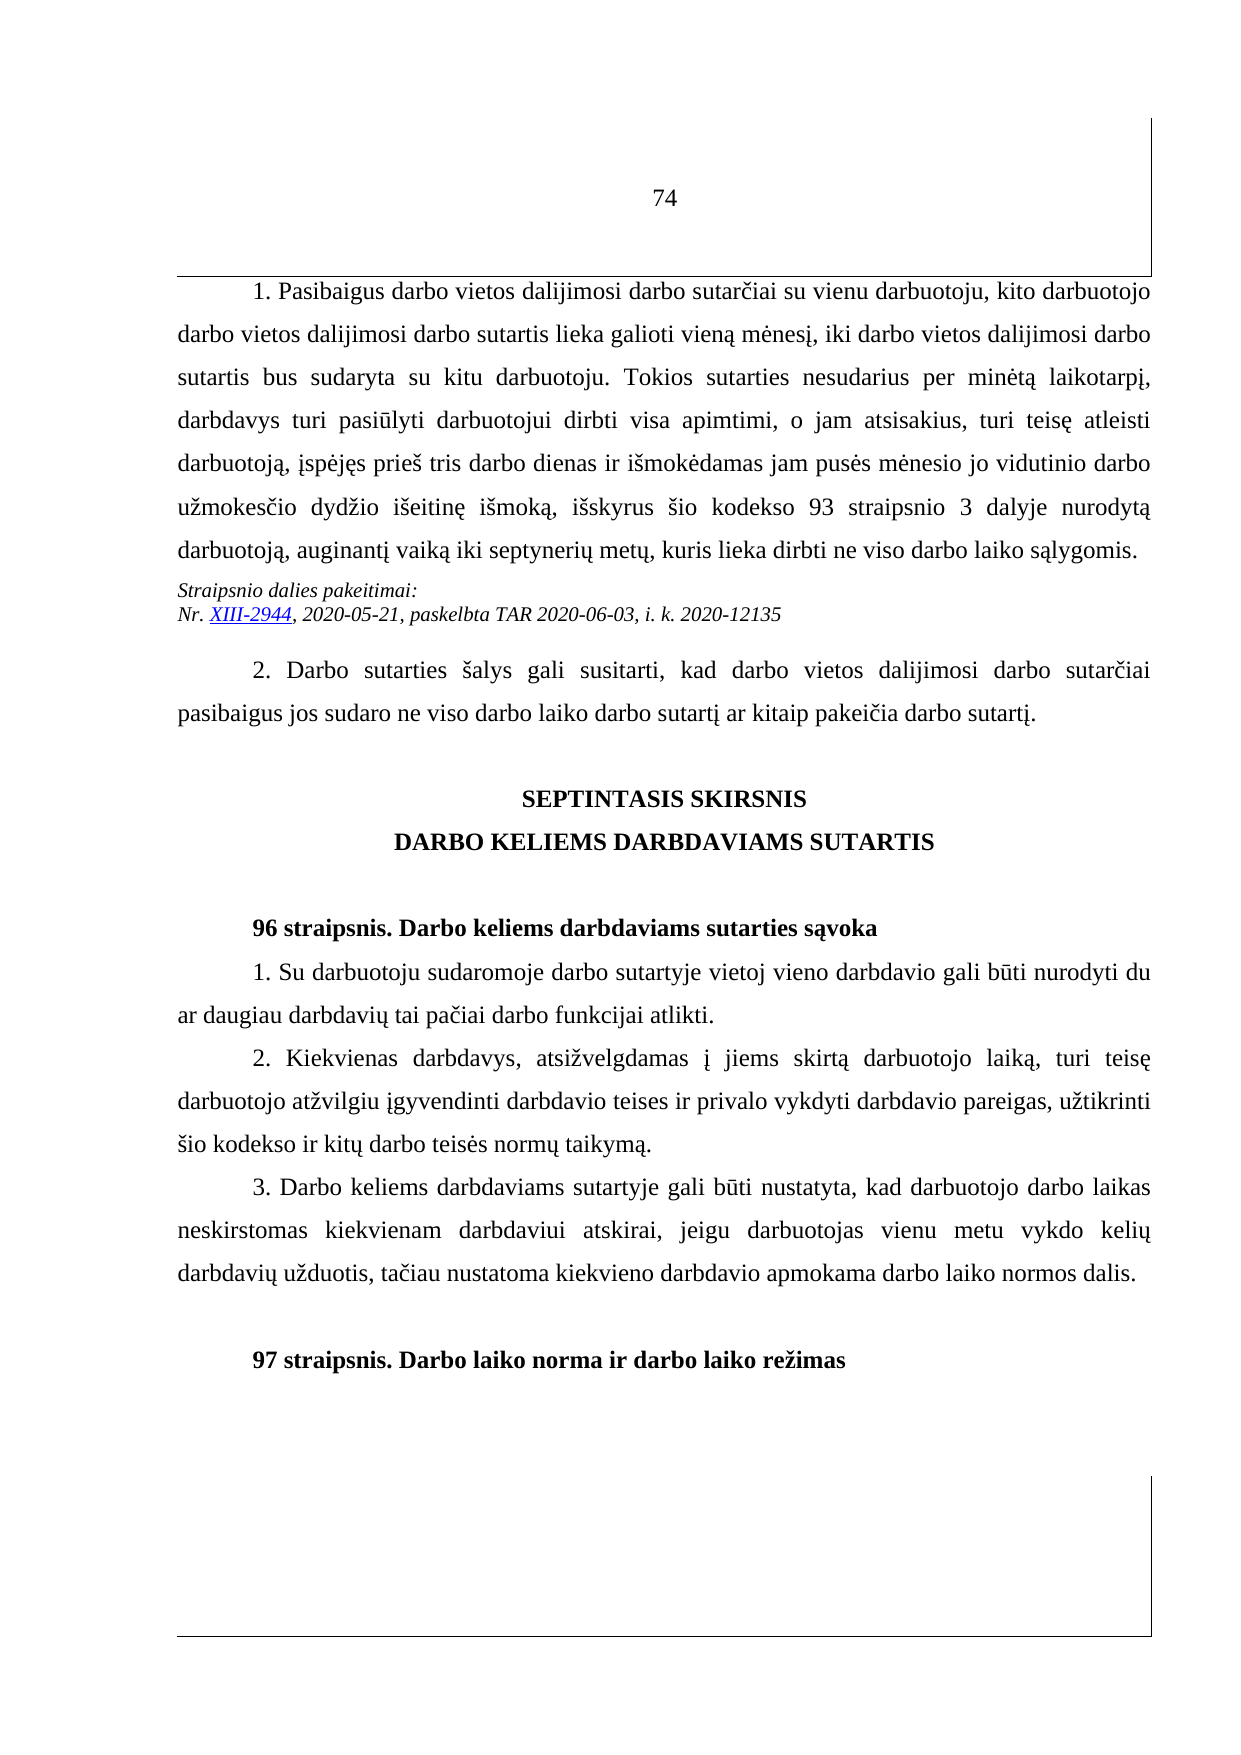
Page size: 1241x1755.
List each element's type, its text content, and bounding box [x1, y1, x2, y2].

text Straipsnio dalies pakeitimai: [177, 578, 1152, 602]
text 2. Darbo sutarties šalys gali susitarti, kad darbo vietos dalijimosi darbo sutarčiai pasibaigus jos sudaro ne viso darbo laiko darbo sutartį ar kitaip pakeičia darbo sutartį. [177, 655, 1152, 727]
text SEPTINTASIS SKIRSNIS [177, 784, 1152, 813]
subtitle 97 straipsnis. Darbo laiko norma ir darbo laiko režimas [177, 1345, 1152, 1373]
text 2. Kiekvienas darbdavys, atsižvelgdamas į jiems skirtą darbuotojo laiką, turi teisę darbuotojo atžvilgiu įgyvendinti darbdavio teises ir privalo vykdyti darbdavio pareigas, užtikrinti šio kodekso ir kitų darbo teisės normų taikymą. [177, 1043, 1152, 1158]
text Nr. XIII-2944, 2020-05-21, paskelbta TAR 2020-06-03, i. k. 2020-12135 [177, 602, 1152, 626]
subtitle 96 straipsnis. Darbo keliems darbdaviams sutarties sąvoka [177, 913, 1152, 942]
text DARBO KELIEMS DARBDAVIAMS SUTARTIS [177, 827, 1152, 856]
text 1. Pasibaigus darbo vietos dalijimosi darbo sutarčiai su vienu darbuotoju, kito darbuotojo darbo vietos dalijimosi darbo sutartis lieka galioti vieną mėnesį, iki darbo vietos dalijimosi darbo sutartis bus sudaryta su kitu darbuotoju. Tokios sutarties nesudarius per minėtą laikotarpį, darbdavys turi pasiūlyti darbuotojui dirbti visa apimtimi, o jam atsisakius, turi teisę atleisti darbuotoją, įspėjęs prieš tris darbo dienas ir išmokėdamas jam pusės mėnesio jo vidutinio darbo užmokesčio dydžio išeitinę išmoką, išskyrus šio kodekso 93 straipsnio 3 dalyje nurodytą darbuotoją, auginantį vaiką iki septynerių metų, kuris lieka dirbti ne viso darbo laiko sąlygomis. [177, 276, 1152, 563]
text 3. Darbo keliems darbdaviams sutartyje gali būti nustatyta, kad darbuotojo darbo laikas neskirstomas kiekvienam darbdaviui atskirai, jeigu darbuotojas vienu metu vykdo kelių darbdavių užduotis, tačiau nustatoma kiekvieno darbdavio apmokama darbo laiko normos dalis. [177, 1172, 1152, 1287]
text 1. Su darbuotoju sudaromoje darbo sutartyje vietoj vieno darbdavio gali būti nurodyti du ar daugiau darbdavių tai pačiai darbo funkcijai atlikti. [177, 957, 1152, 1028]
